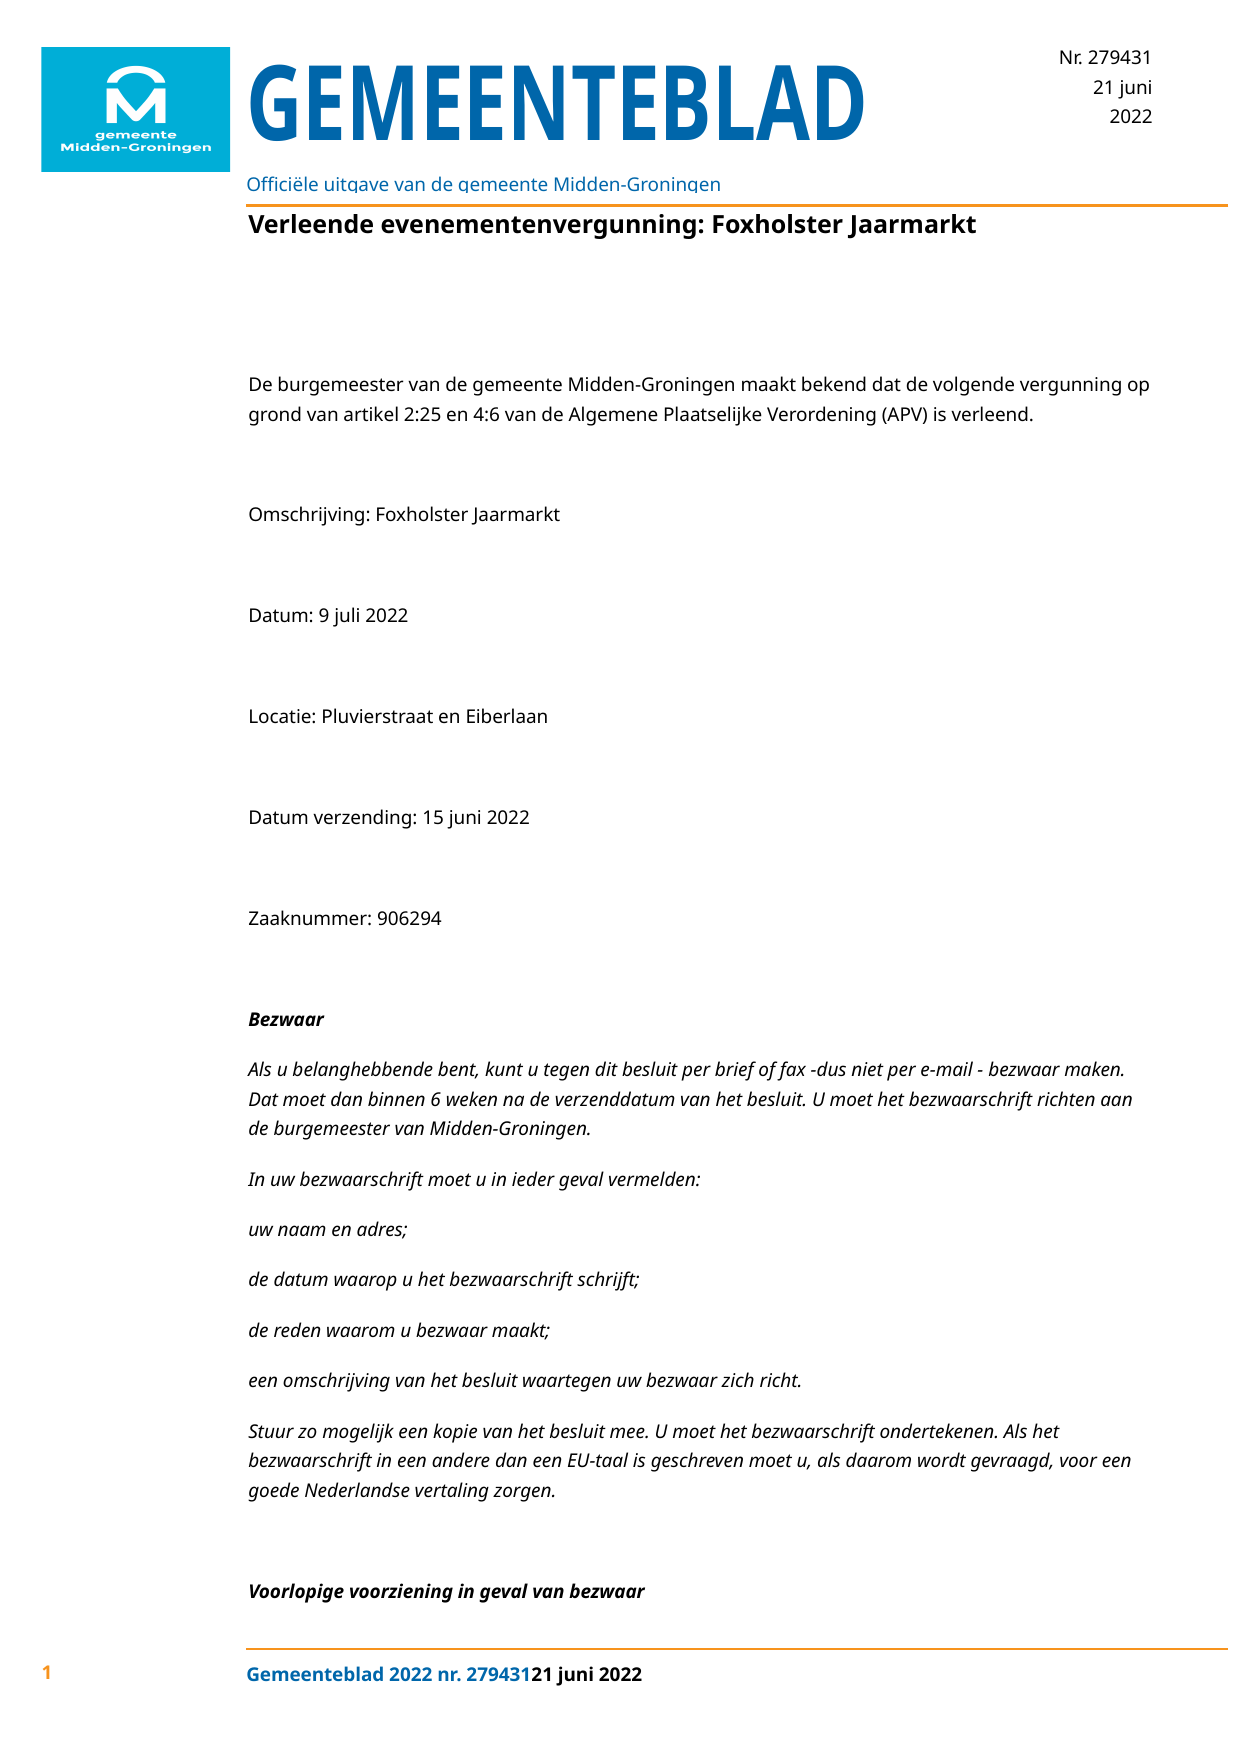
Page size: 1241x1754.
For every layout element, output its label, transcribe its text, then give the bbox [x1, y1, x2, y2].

text In uw bezwaarschrift moet u in ieder geval vermelden: [248, 1166, 1152, 1191]
text Als u belanghebbende bent, kunt u tegen dit besluit per brief of fax -dus niet per e-mail - bezwaar maken. Dat moet dan binnen 6 weken na de verzenddatum van het besluit. U moet het bezwaarschrift richten aan de burgemeester van Midden-Groningen. [248, 1056, 1152, 1141]
picture [108, 66, 164, 82]
text Bezwaar [248, 1006, 1152, 1031]
text Zaaknummer: 906294 [248, 905, 1152, 931]
picture [184, 146, 190, 153]
text Voorlopige voorziening in geval van bezwaar [248, 1578, 1152, 1603]
text Locatie: Pluvierstraat en Eiberlaan [248, 703, 1152, 729]
text Omschrijving: Foxholster Jaarmarkt [248, 502, 1152, 527]
text Verleende evenementenvergunning: Foxholster Jaarmarkt [248, 207, 1152, 241]
text de reden waarom u bezwaar maakt; [248, 1317, 1152, 1343]
picture [107, 89, 165, 122]
text Stuur zo mogelijk een kopie van het besluit mee. U moet het bezwaarschrift ondertekenen. Als het bezwaarschrift in een andere dan een EU-taal is geschreven moet u, als daarom wordt gevraagd, voor een goede Nederlandse vertaling zorgen. [248, 1418, 1152, 1503]
text Datum verzending: 15 juni 2022 [248, 804, 1152, 830]
text een omschrijving van het besluit waartegen uw bezwaar zich richt. [248, 1367, 1152, 1393]
text Datum: 9 juli 2022 [248, 602, 1152, 628]
text uw naam en adres; [248, 1216, 1152, 1242]
text De burgemeester van de gemeente Midden-Groningen maakt bekend dat de volgende vergunning op grond van artikel 2:25 en 4:6 van de Algemene Plaatselijke Verordening (APV) is verleend. [248, 371, 1152, 426]
text de datum waarop u het bezwaarschrift schrijft; [248, 1267, 1152, 1292]
